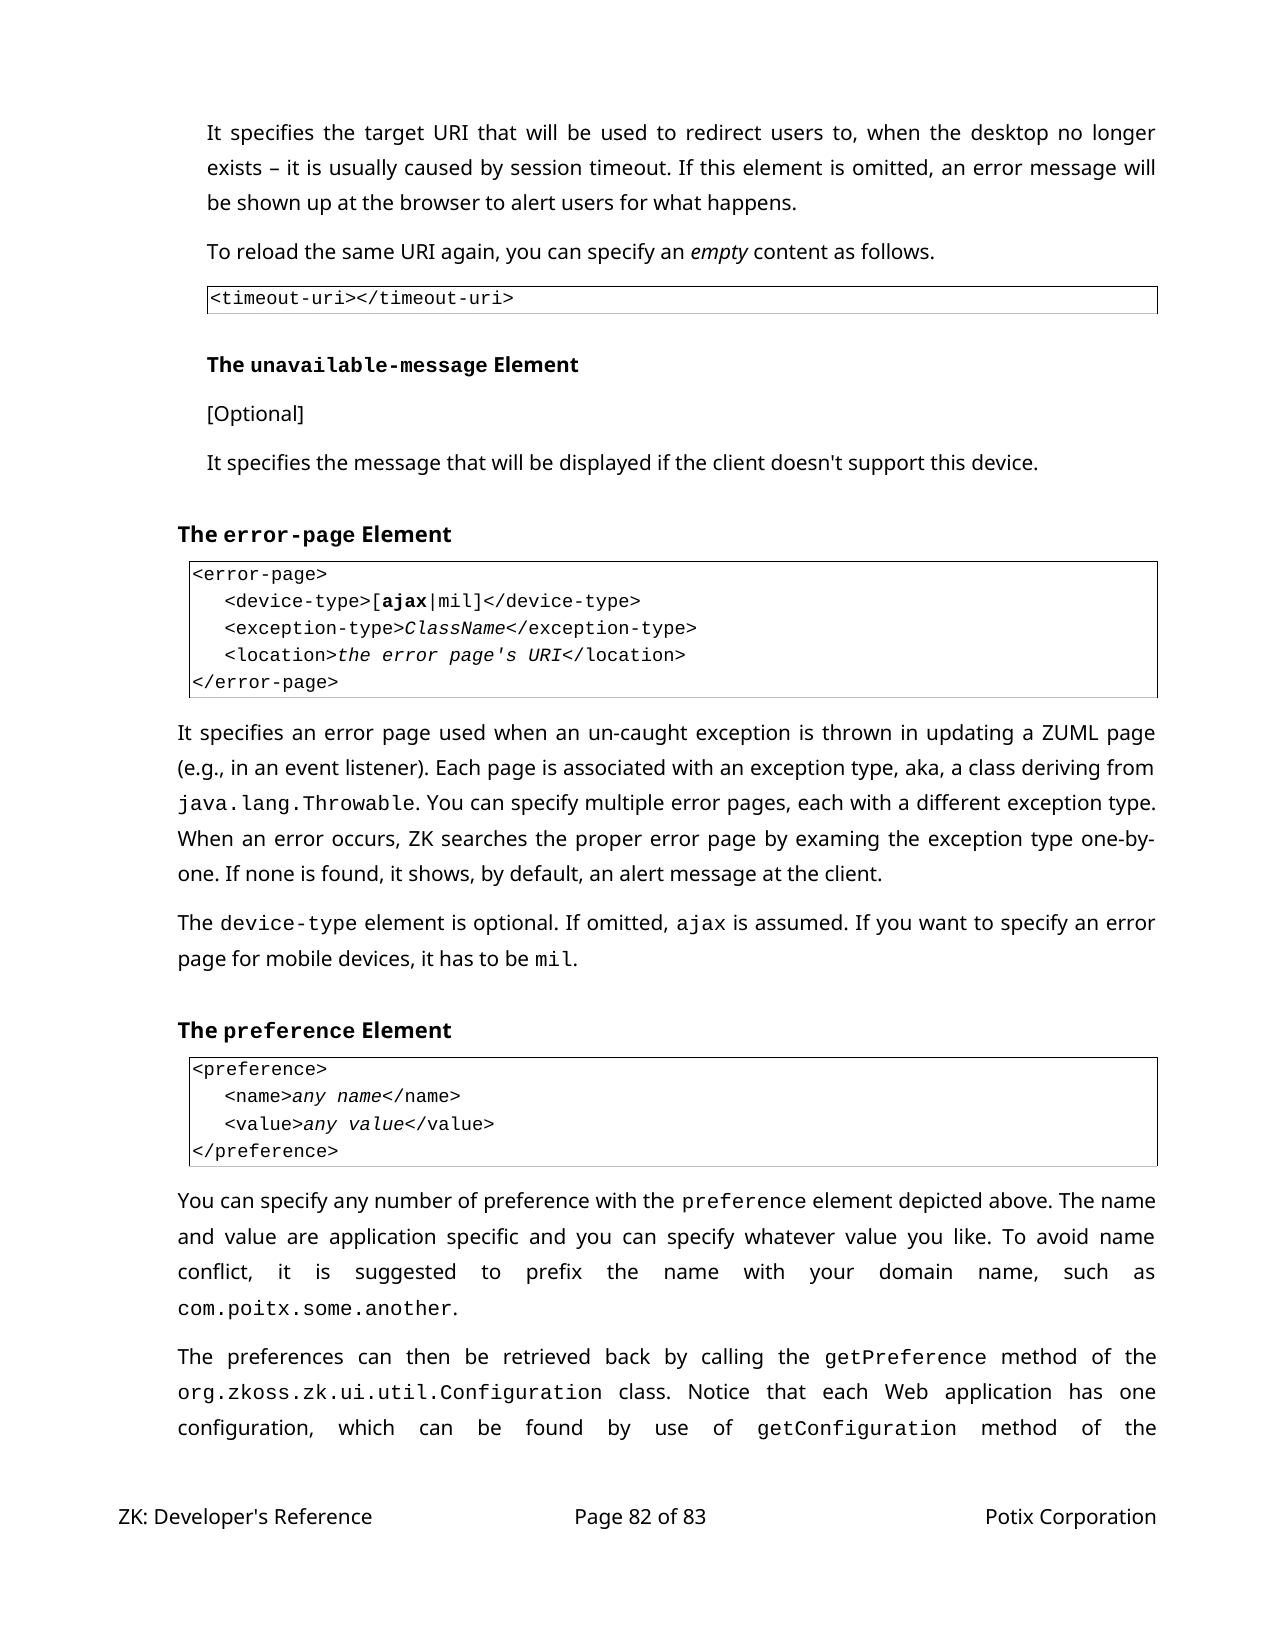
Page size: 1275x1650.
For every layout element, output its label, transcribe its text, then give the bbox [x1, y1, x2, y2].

text It specifies an error page used when an un-caught exception is thrown in updating a ZUML page (e.g., in an event listener). Each page is associated with an exception type, aka, a class deriving from java.lang.Throwable. You can specify multiple error pages, each with a different exception type. When an error occurs, ZK searches the proper error page by examing the exception type one-by-one. If none is found, it shows, by default, an alert message at the client. [177, 718, 1157, 887]
text <name>any name</name> [190, 1084, 1157, 1109]
text <preference> [190, 1058, 1157, 1081]
text The preferences can then be retrieved back by calling the getPreference method of the org.zkoss.zk.ui.util.Configuration class. Notice that each Web application has one configuration, which can be found by use of getConfiguration method of the [177, 1342, 1157, 1441]
text <exception-type>ClassName</exception-type> [190, 616, 1157, 640]
text </error-page> [190, 670, 1157, 697]
text It specifies the target URI that will be used to redirect users to, when the desktop no longer exists – it is usually caused by session timeout. If this element is omitted, an error message will be shown up at the browser to alert users for what happens. [207, 118, 1157, 217]
subtitle The error-page Element [177, 519, 1157, 549]
text To reload the same URI again, you can specify an empty content as follows. [207, 237, 1157, 266]
text You can specify any number of preference with the preference element depicted above. The name and value are application specific and you can specify whatever value you like. To avoid name conflict, it is suggested to prefix the name with your domain name, such as com.poitx.some.another. [177, 1187, 1157, 1321]
text The device-type element is optional. If omitted, ajax is assumed. If you want to specify an error page for mobile devices, it has to be mil. [177, 908, 1157, 972]
text <location>the error page's URI</location> [190, 643, 1157, 667]
text <device-type>[ajax|mil]</device-type> [190, 589, 1157, 613]
subtitle The preference Element [177, 1015, 1157, 1045]
text <value>any value</value> [190, 1112, 1157, 1136]
text It specifies the message that will be displayed if the client doesn't support this device. [207, 448, 1157, 476]
text </preference> [190, 1139, 1157, 1166]
text <error-page> [190, 562, 1157, 586]
subtitle The unavailable-message Element [207, 350, 1157, 379]
text <timeout-uri></timeout-uri> [208, 287, 1157, 313]
text [Optional] [207, 399, 1157, 428]
